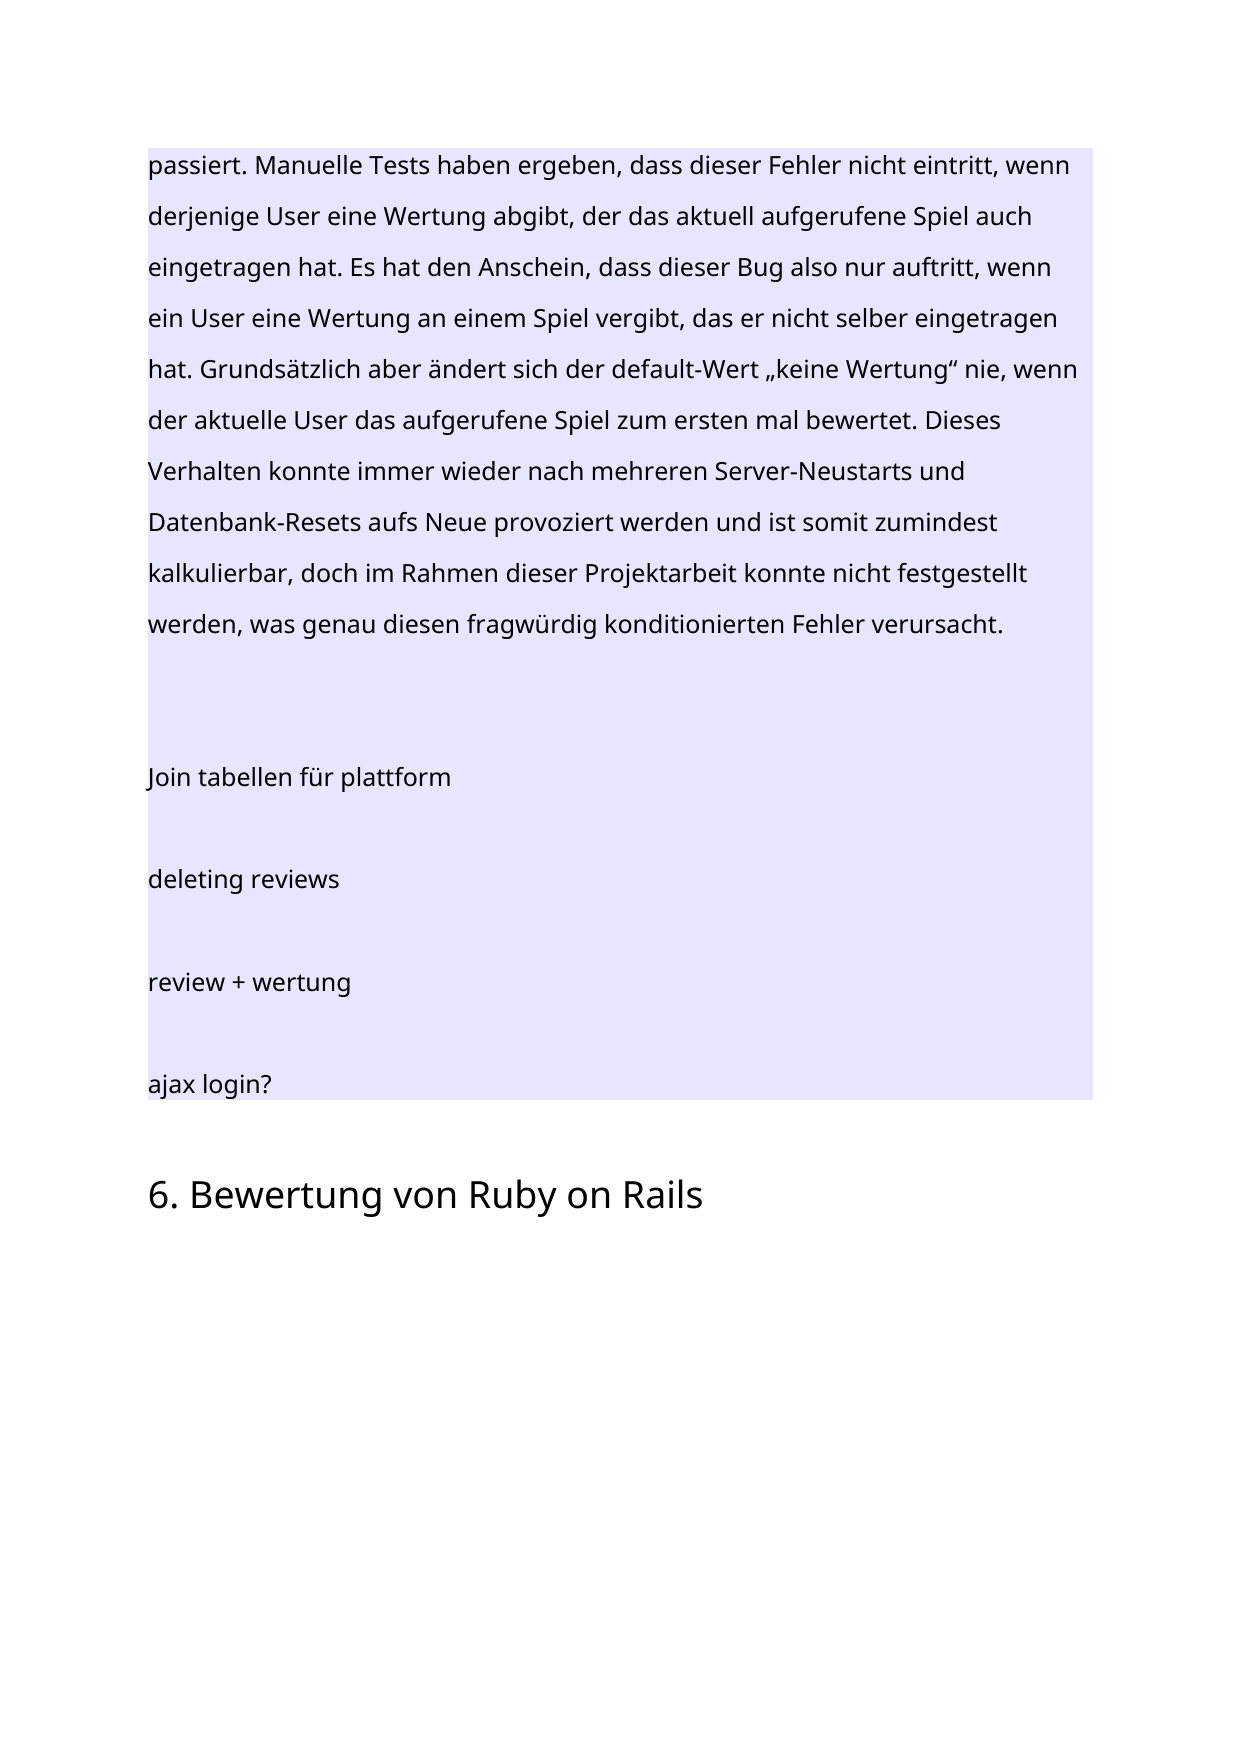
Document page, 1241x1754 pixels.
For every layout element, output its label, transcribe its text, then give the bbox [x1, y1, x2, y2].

text passiert. Manuelle Tests haben ergeben, dass dieser Fehler nicht eintritt, wenn derjenige User eine Wertung abgibt, der das aktuell aufgerufene Spiel auch eingetragen hat. Es hat den Anschein, dass dieser Bug also nur auftritt, wenn ein User eine Wertung an einem Spiel vergibt, das er nicht selber eingetragen hat. Grundsätzlich aber ändert sich der default-Wert „keine Wertung“ nie, wenn der aktuelle User das aufgerufene Spiel zum ersten mal bewertet. Dieses Verhalten konnte immer wieder nach mehreren Server-Neustarts und Datenbank-Resets aufs Neue provoziert werden und ist somit zumindest kalkulierbar, doch im Rahmen dieser Projektarbeit konnte nicht festgestellt werden, was genau diesen fragwürdig konditionierten Fehler verursacht. [148, 148, 1093, 641]
subtitle 6. Bewertung von Ruby on Rails [148, 1168, 1093, 1219]
text review + wertung [148, 964, 1093, 998]
text Join tabellen für plattform [148, 760, 1093, 794]
text deleting reviews [148, 862, 1093, 896]
text ajax login? [148, 1066, 1093, 1100]
